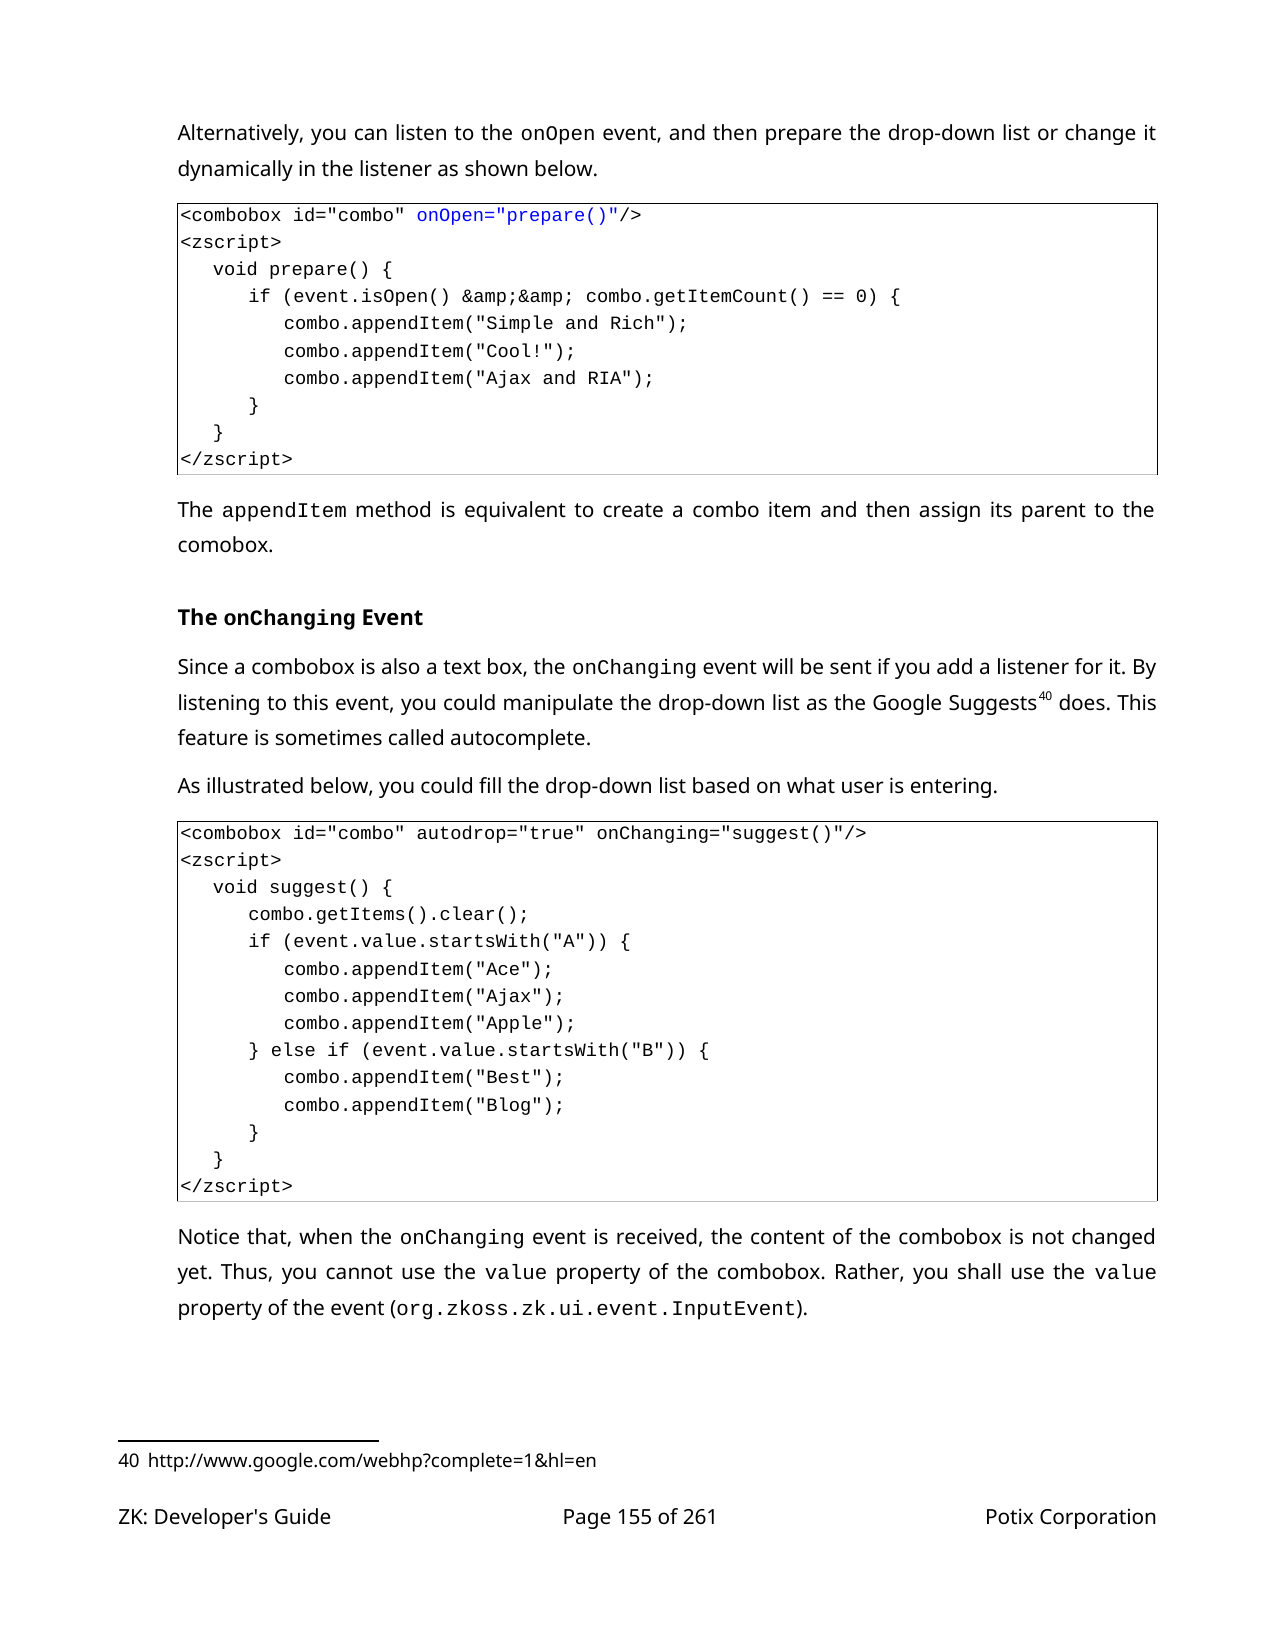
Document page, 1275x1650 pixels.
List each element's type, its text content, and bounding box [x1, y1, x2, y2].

subtitle The onChanging Event [177, 601, 1157, 631]
text <combobox id="combo" onOpen="prepare()"/> [178, 204, 1157, 227]
text Notice that, when the onChanging event is received, the content of the combobox is not changed yet. Thus, you cannot use the value property of the combobox. Rather, you shall use the value property of the event (org.zkoss.zk.ui.event.InputEvent). [177, 1222, 1157, 1321]
text combo.appendItem("Cool!"); [178, 338, 1157, 363]
text void prepare() { [178, 257, 1157, 281]
text combo.appendItem("Best"); [178, 1065, 1157, 1089]
text combo.appendItem("Simple and Rich"); [178, 311, 1157, 336]
text } [178, 1119, 1157, 1144]
text </zscript> [178, 447, 1157, 474]
text combo.appendItem("Ajax"); [178, 984, 1157, 1008]
text </zscript> [178, 1174, 1157, 1201]
text combo.appendItem("Blog"); [178, 1092, 1157, 1117]
text <zscript> [178, 230, 1157, 254]
text } [178, 420, 1157, 444]
text } else if (event.value.startsWith("B")) { [178, 1038, 1157, 1062]
text Alternatively, you can listen to the onOpen event, and then prepare the drop-down list or change it dynamically in the listener as shown below. [177, 118, 1157, 182]
text combo.appendItem("Ajax and RIA"); [178, 366, 1157, 390]
text } [178, 393, 1157, 417]
text <combobox id="combo" autodrop="true" onChanging="suggest()"/> [178, 822, 1157, 845]
text combo.appendItem("Ace"); [178, 956, 1157, 981]
text <zscript> [178, 848, 1157, 872]
text if (event.value.startsWith("A")) { [178, 929, 1157, 953]
text combo.getItems().clear(); [178, 902, 1157, 926]
text Since a combobox is also a text box, the onChanging event will be sent if you add a listener for it. By listening to this event, you could manipulate the drop-down list as the Google Suggests does. This feature is sometimes called autocomplete. [177, 652, 1157, 751]
text http://www.google.com/webhp?complete=1&hl=en [118, 1447, 1157, 1473]
text combo.appendItem("Apple"); [178, 1011, 1157, 1035]
text } [178, 1147, 1157, 1171]
text void suggest() { [178, 875, 1157, 899]
text As illustrated below, you could fill the drop-down list based on what user is entering. [177, 772, 1157, 800]
text The appendItem method is equivalent to create a combo item and then assign its parent to the comobox. [177, 495, 1157, 559]
text if (event.isOpen() &amp;&amp; combo.getItemCount() == 0) { [178, 284, 1157, 308]
